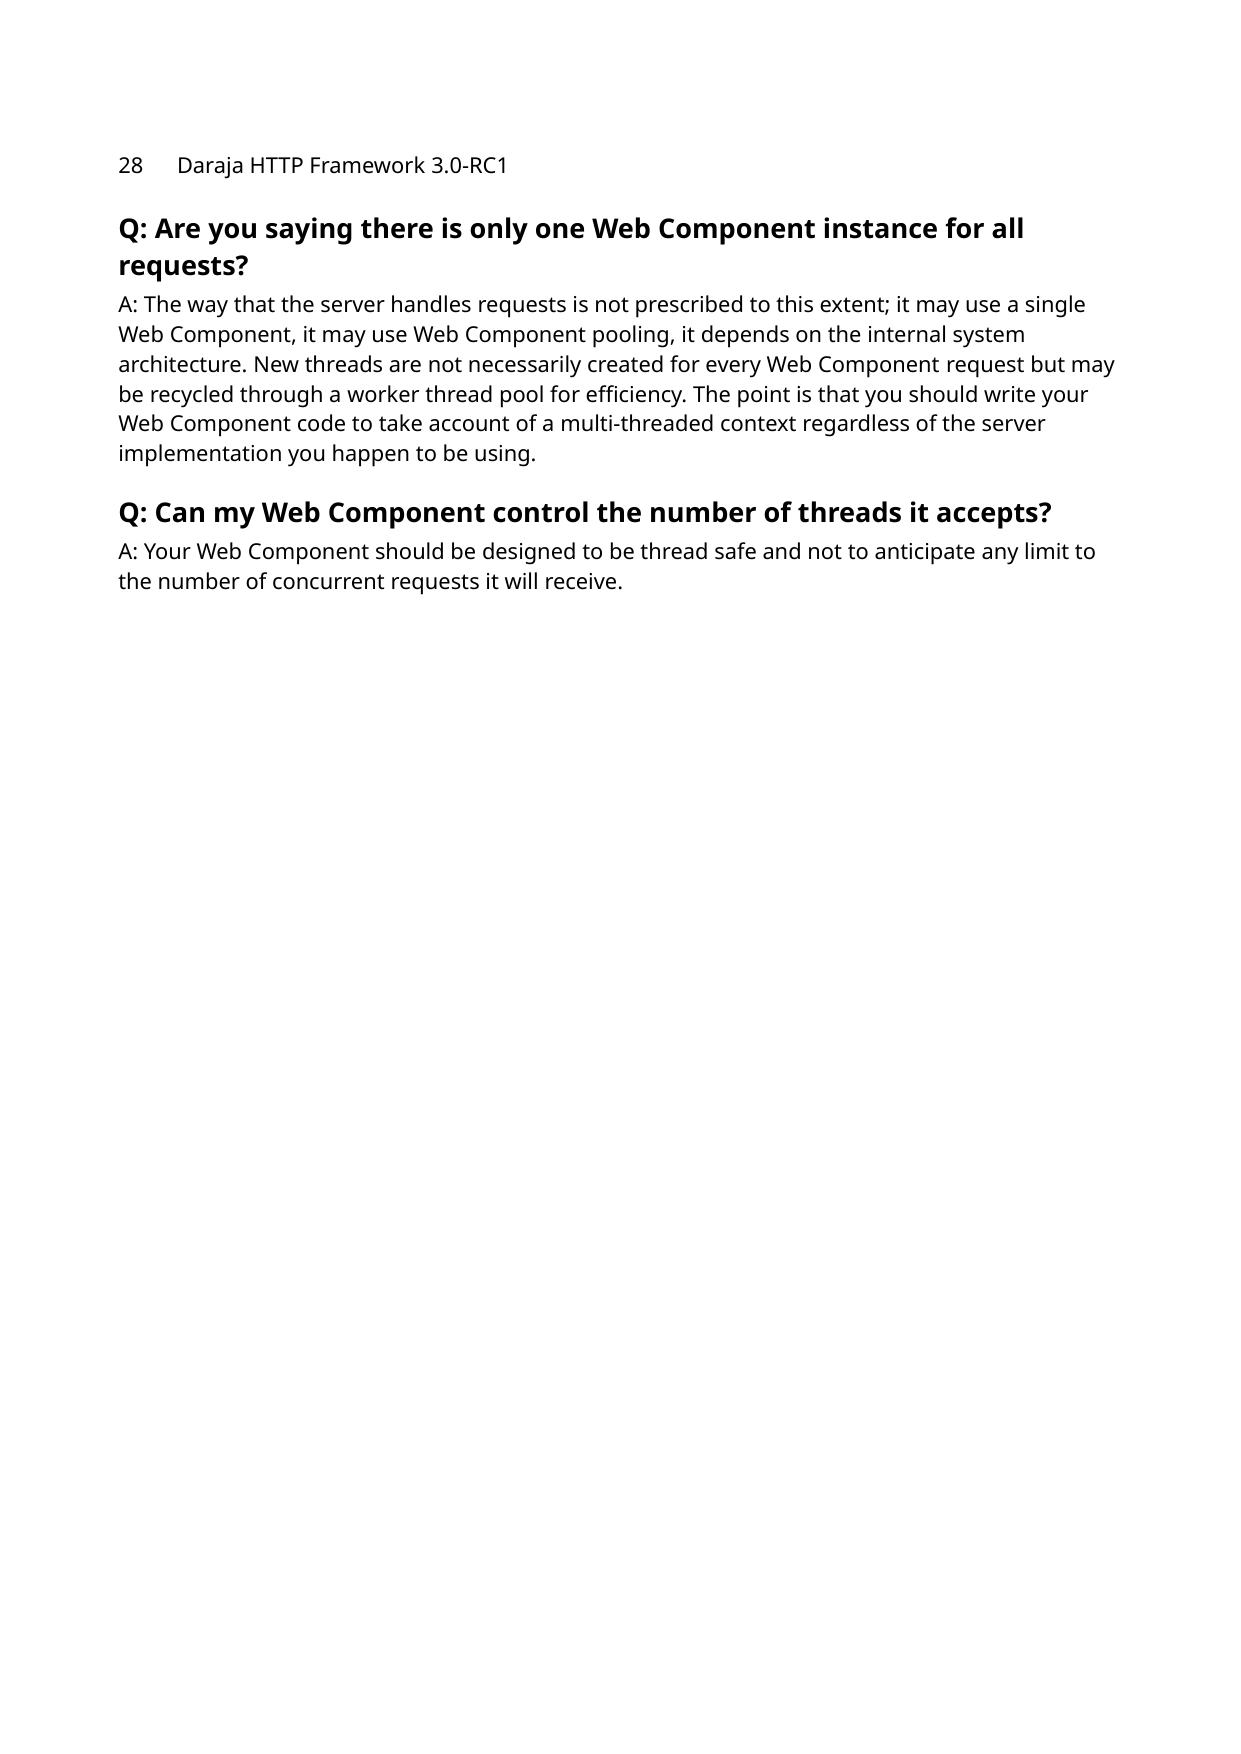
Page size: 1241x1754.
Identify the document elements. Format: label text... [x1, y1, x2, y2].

text A: Your Web Component should be designed to be thread safe and not to anticipate any limit to the number of concurrent requests it will receive. [118, 536, 1122, 596]
subtitle Q: Are you saying there is only one Web Component instance for all requests? [118, 209, 1122, 283]
text A: The way that the server handles requests is not prescribed to this extent; it may use a single Web Component, it may use Web Component pooling, it depends on the internal system architecture. New threads are not necessarily created for every Web Component request but may be recycled through a worker thread pool for efficiency. The point is that you should write your Web Component code to take account of a multi-threaded context regardless of the server implementation you happen to be using. [118, 289, 1122, 468]
subtitle Q: Can my Web Component control the number of threads it accepts? [118, 493, 1122, 530]
